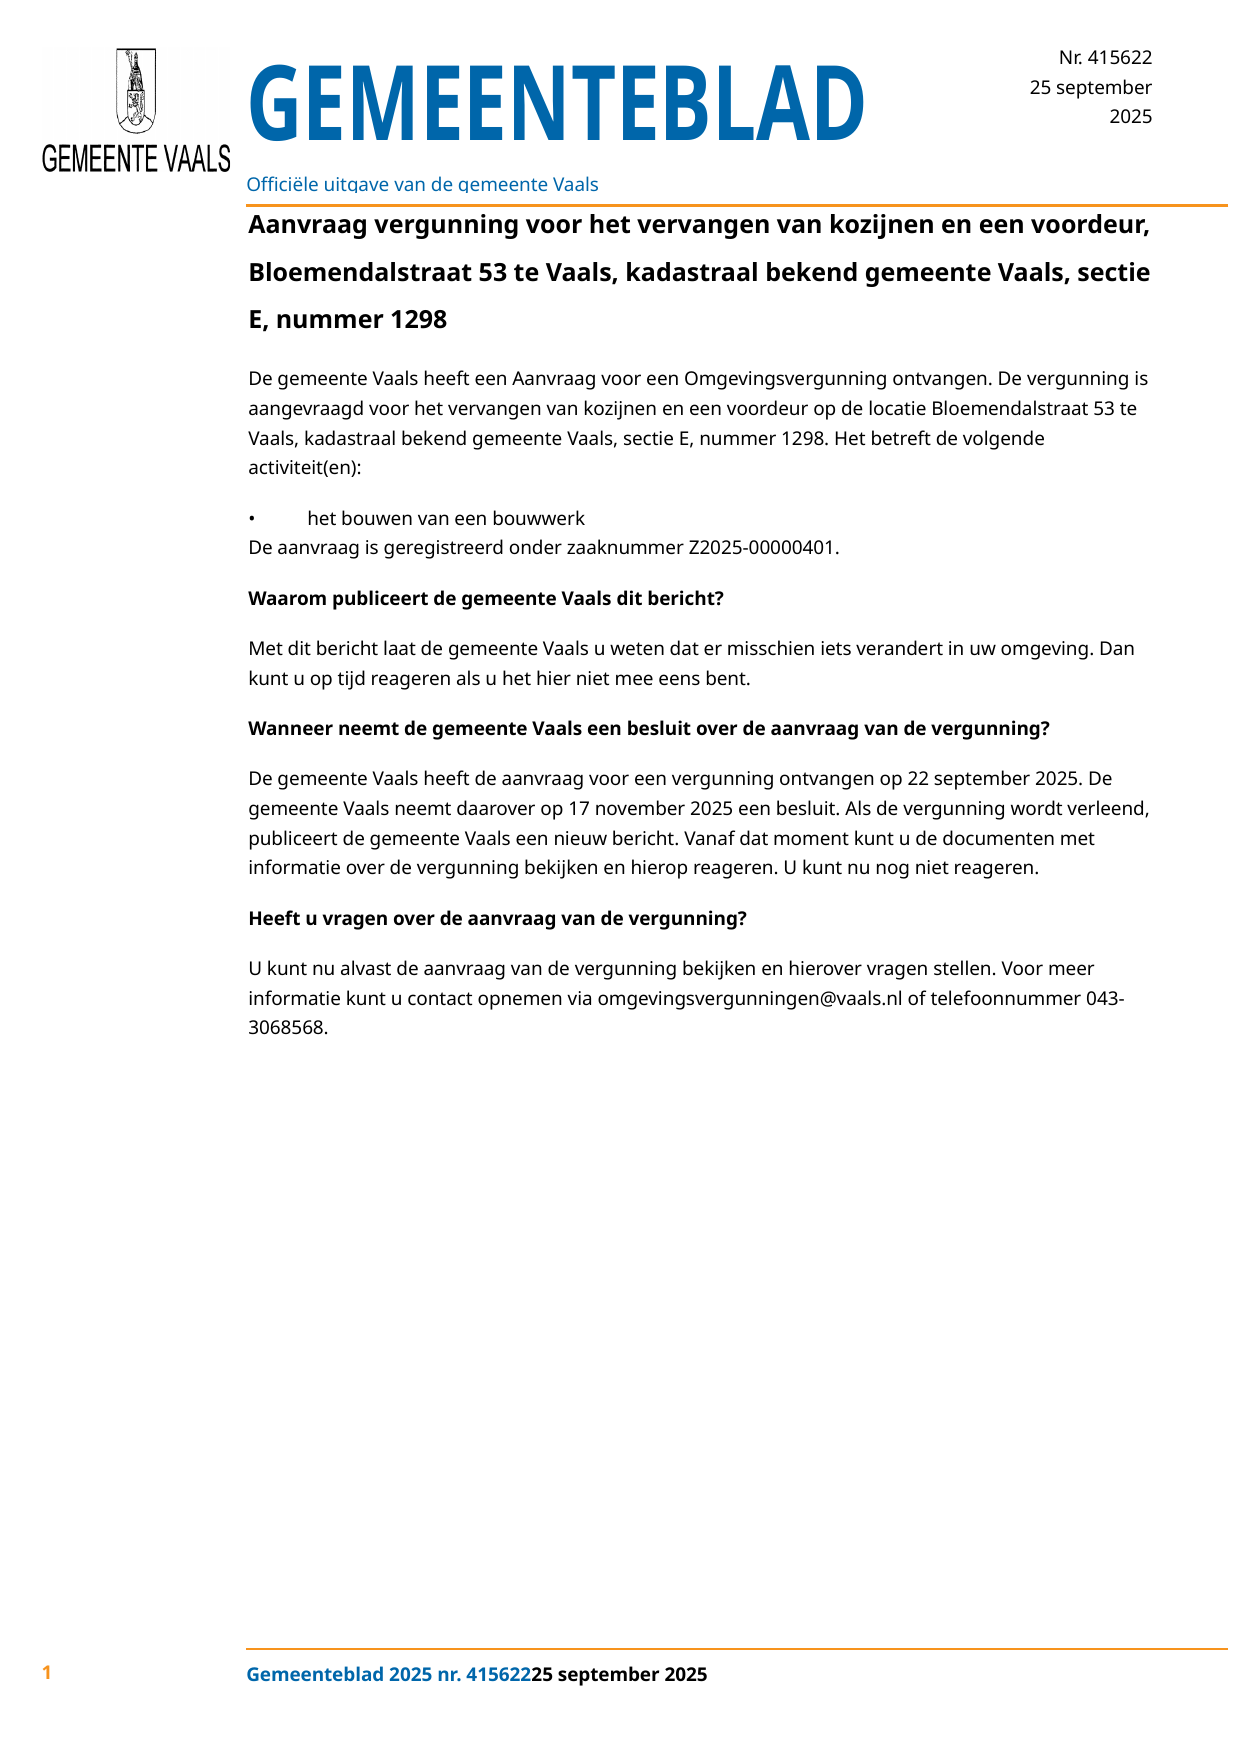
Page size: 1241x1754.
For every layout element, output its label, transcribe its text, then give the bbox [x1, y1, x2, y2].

text Aanvraag vergunning voor het vervangen van kozijnen en een voordeur, Bloemendalstraat 53 te Vaals, kadastraal bekend gemeente Vaals, sectie E, nummer 1298 [248, 207, 1152, 336]
text U kunt nu alvast de aanvraag van de vergunning bekijken en hierover vragen stellen. Voor meer informatie kunt u contact opnemen via omgevingsvergunningen@vaals.nl of telefoonnummer 043-3068568. [248, 955, 1152, 1040]
text De gemeente Vaals heeft de aanvraag voor een vergunning ontvangen op 22 september 2025. De gemeente Vaals neemt daarover op 17 november 2025 een besluit. Als de vergunning wordt verleend, publiceert de gemeente Vaals een nieuw bericht. Vanaf dat moment kunt u de documenten met informatie over de vergunning bekijken en hierop reageren. U kunt nu nog niet reageren. [248, 766, 1152, 880]
text De aanvraag is geregistreerd onder zaaknummer Z2025-00000401. [248, 534, 1152, 560]
text Met dit bericht laat de gemeente Vaals u weten dat er misschien iets verandert in uw omgeving. Dan kunt u op tijd reageren als u het hier niet mee eens bent. [248, 635, 1152, 690]
text Waarom publiceert de gemeente Vaals dit bericht? [248, 585, 1152, 610]
text Heeft u vragen over de aanvraag van de vergunning? [248, 905, 1152, 930]
list het bouwen van een bouwwerk [248, 505, 1152, 530]
text De gemeente Vaals heeft een Aanvraag voor een Omgevingsvergunning ontvangen. De vergunning is aangevraagd voor het vervangen van kozijnen en een voordeur op de locatie Bloemendalstraat 53 te Vaals, kadastraal bekend gemeente Vaals, sectie E, nummer 1298. Het betreft de volgende activiteit(en): [248, 366, 1152, 480]
picture [41, 47, 231, 172]
text Wanneer neemt de gemeente Vaals een besluit over de aanvraag van de vergunning? [248, 715, 1152, 741]
